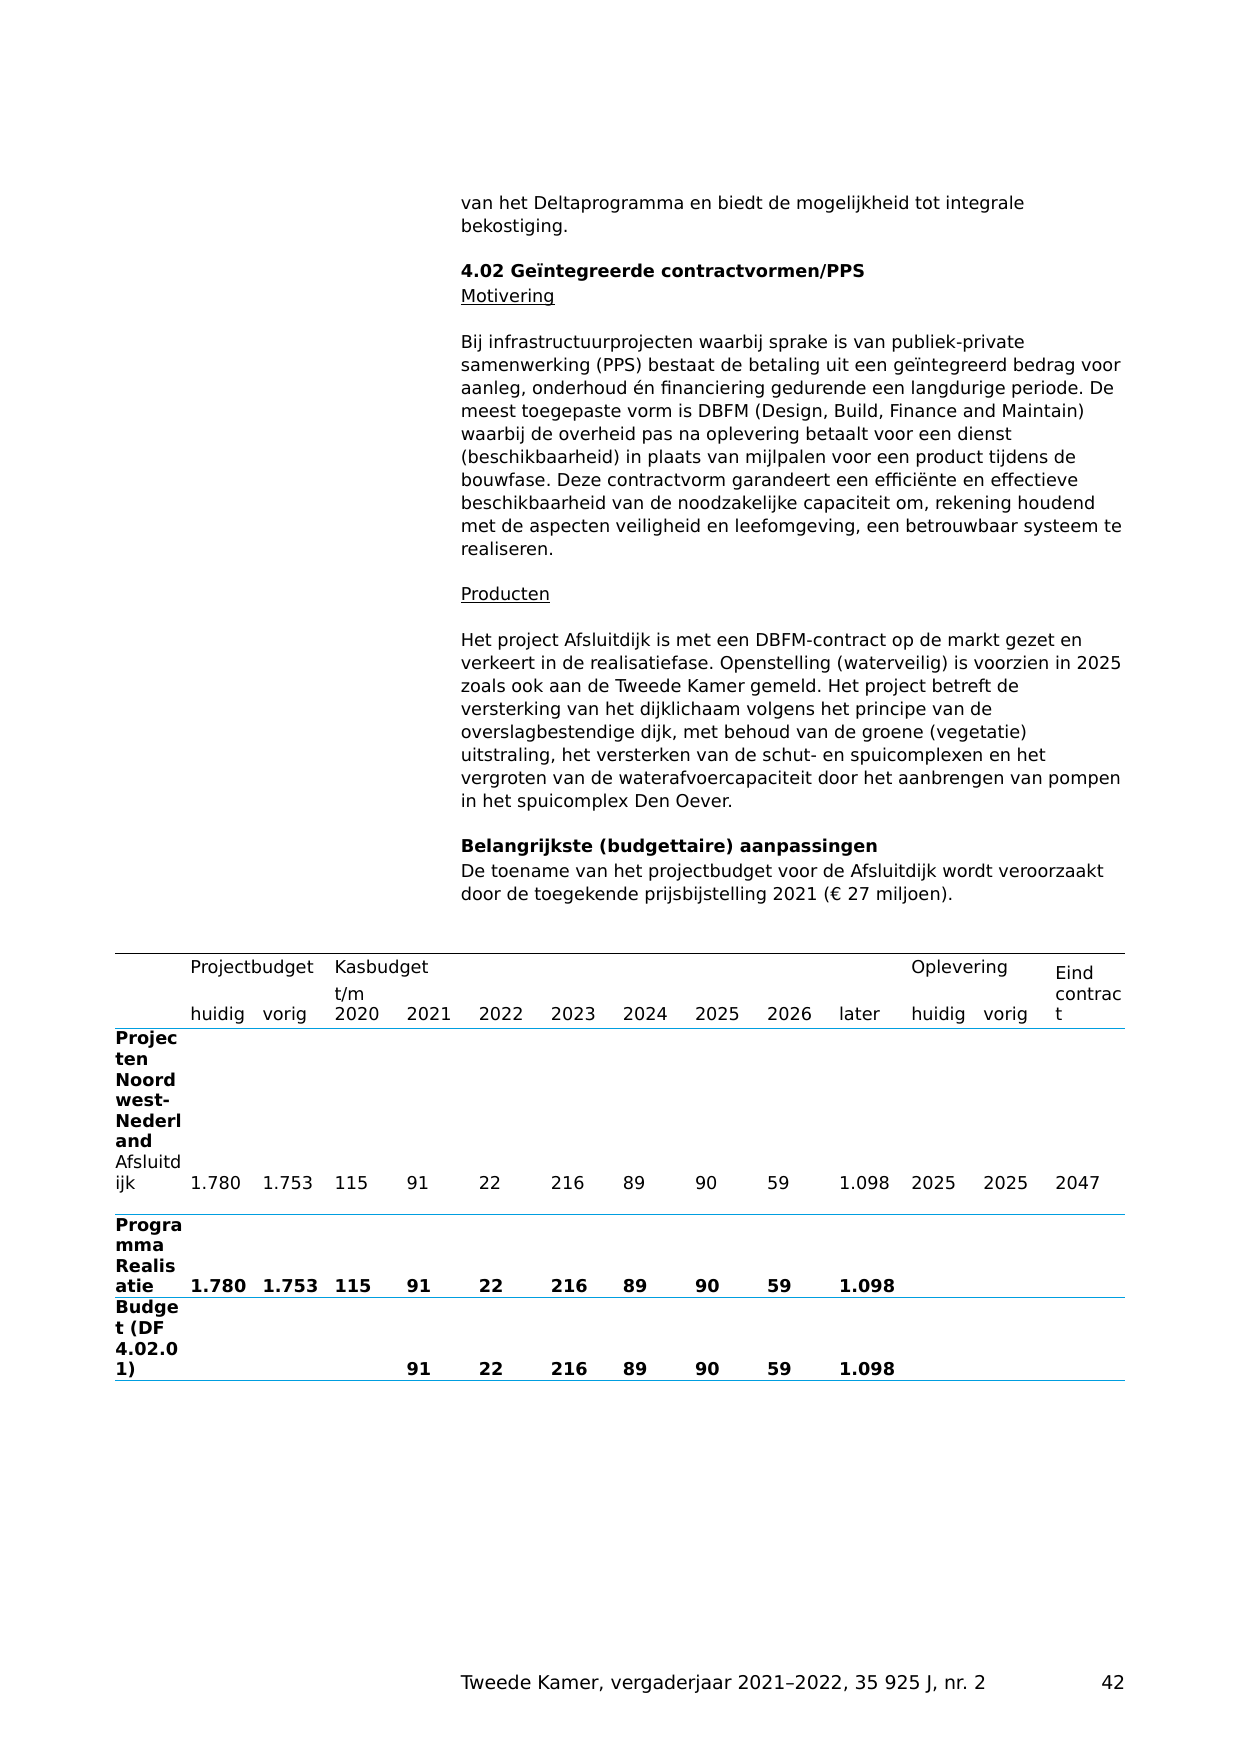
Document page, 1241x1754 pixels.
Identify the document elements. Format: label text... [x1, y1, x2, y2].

table_cell 1.780 [187, 1215, 259, 1297]
table_cell [404, 1193, 476, 1214]
table_cell [1052, 1298, 1125, 1380]
table_cell [620, 1029, 692, 1152]
table_cell 91 [404, 1298, 476, 1380]
table_cell 59 [764, 1152, 836, 1193]
table_header Tabel 26 Projectoverzicht geïntegreerde contractvormen/PPS (bedragen x € 1 miljoen) [115, 928, 1125, 953]
table_cell 2025 [692, 980, 764, 1028]
table_cell 22 [476, 1215, 548, 1297]
text van het Deltaprogramma en biedt de mogelijkheid tot integrale bekostiging. [461, 191, 1125, 237]
table_cell 2025 [980, 1152, 1052, 1193]
table_cell [764, 1029, 836, 1152]
table_cell 22 [476, 1298, 548, 1380]
table_cell [980, 1193, 1052, 1214]
table_cell [115, 980, 187, 1028]
table_cell 59 [764, 1215, 836, 1297]
table_cell [259, 1029, 331, 1152]
table_cell [115, 1193, 187, 1214]
table_cell 2026 [764, 980, 836, 1028]
table_cell [476, 1193, 548, 1214]
table_cell 2025 [908, 1152, 980, 1193]
table_cell Afsluitdijk [115, 1152, 187, 1193]
table_cell [908, 1193, 980, 1214]
table_cell t/m 2020 [331, 980, 403, 1028]
table_cell vorig [259, 980, 331, 1028]
table_cell 1.780 [187, 1152, 259, 1193]
table_cell [187, 1029, 259, 1152]
table_cell [620, 1193, 692, 1214]
table_cell Projectbudget [187, 954, 331, 980]
table_cell [1052, 1029, 1125, 1152]
table_cell 90 [692, 1298, 764, 1380]
table_cell huidig [187, 980, 259, 1028]
table_cell 89 [620, 1298, 692, 1380]
table_cell 115 [331, 1215, 403, 1297]
table_cell 91 [404, 1152, 476, 1193]
table_cell [476, 1029, 548, 1152]
table_cell 1.098 [836, 1298, 908, 1380]
text De toename van het projectbudget voor de Afsluitdijk wordt veroorzaakt door de toegekende prijsbijstelling 2021 (€ 27 miljoen). [461, 859, 1125, 905]
table_cell 1.753 [259, 1152, 331, 1193]
table_cell [187, 1193, 259, 1214]
table_cell Eind contract [1052, 954, 1125, 1028]
table_cell 2021 [404, 980, 476, 1028]
table_cell Projecten Noordwest-Nederland [115, 1029, 187, 1152]
table_cell [259, 1298, 331, 1380]
text 4.02 Geïntegreerde contractvormen/PPS [461, 259, 1125, 282]
table_cell [908, 1029, 980, 1152]
table_cell [187, 1298, 259, 1380]
table_cell [1052, 1193, 1125, 1214]
table_cell 2022 [476, 980, 548, 1028]
table_cell [115, 954, 187, 980]
table_cell [259, 1193, 331, 1214]
table_cell 216 [548, 1215, 620, 1297]
table_cell [331, 1193, 403, 1214]
table_cell [692, 1193, 764, 1214]
table_cell later [836, 980, 908, 1028]
table_cell 216 [548, 1152, 620, 1193]
table_cell Budget (DF 4.02.01) [115, 1298, 187, 1380]
table_cell 90 [692, 1215, 764, 1297]
text Belangrijkste (budgettaire) aanpassingen [461, 834, 1125, 857]
table_cell 91 [404, 1215, 476, 1297]
table_cell 89 [620, 1215, 692, 1297]
table_cell 2024 [620, 980, 692, 1028]
table_cell [980, 1215, 1052, 1297]
table_cell 115 [331, 1152, 403, 1193]
table_cell [764, 1193, 836, 1214]
table_cell [980, 1029, 1052, 1152]
table_cell 89 [620, 1152, 692, 1193]
table_cell 2047 [1052, 1152, 1125, 1193]
table_cell 90 [692, 1152, 764, 1193]
table_cell [404, 1029, 476, 1152]
table_cell [908, 1298, 980, 1380]
table_cell 59 [764, 1298, 836, 1380]
table_cell [980, 1298, 1052, 1380]
table_cell Programma Realisatie [115, 1215, 187, 1297]
text Bij infrastructuurprojecten waarbij sprake is van publiek-private samenwerking (PPS) bestaat de betaling uit een geïntegreerd bedrag voor aanleg, onderhoud én financiering gedurende een langdurige periode. De meest toegepaste vorm is DBFM (Design, Build, Finance and Maintain) waarbij de overheid pas na oplevering betaalt voor een dienst (beschikbaarheid) in plaats van mijlpalen voor een product tijdens de bouwfase. Deze contractvorm garandeert een efficiënte en effectieve beschikbaarheid van de noodzakelijke capaciteit om, rekening houdend met de aspecten veiligheid en leefomgeving, een betrouwbaar systeem te realiseren. [461, 330, 1125, 559]
table_cell [692, 1029, 764, 1152]
text Motivering [461, 284, 1125, 307]
table_cell Kasbudget [331, 954, 908, 980]
table_cell [908, 1215, 980, 1297]
table_cell [836, 1029, 908, 1152]
table_cell 22 [476, 1152, 548, 1193]
table_cell 1.098 [836, 1215, 908, 1297]
text Het project Afsluitdijk is met een DBFM-contract op de markt gezet en verkeert in de realisatiefase. Openstelling (waterveilig) is voorzien in 2025 zoals ook aan de Tweede Kamer gemeld. Het project betreft de versterking van het dijklichaam volgens het principe van de overslagbestendige dijk, met behoud van de groene (vegetatie) uitstraling, het versterken van de schut- en spuicomplexen en het vergroten van de waterafvoercapaciteit door het aanbrengen van pompen in het spuicomplex Den Oever. [461, 628, 1125, 812]
table_cell [331, 1029, 403, 1152]
table_cell 1.753 [259, 1215, 331, 1297]
table_cell 1.098 [836, 1152, 908, 1193]
table_cell [1052, 1215, 1125, 1297]
table_cell vorig [980, 980, 1052, 1028]
table_cell [331, 1298, 403, 1380]
table_cell 216 [548, 1298, 620, 1380]
text Producten [461, 582, 1125, 605]
table_cell 2023 [548, 980, 620, 1028]
table_cell [548, 1193, 620, 1214]
table_cell Oplevering [908, 954, 1052, 980]
table_cell huidig [908, 980, 980, 1028]
table_cell [548, 1029, 620, 1152]
table_cell [836, 1193, 908, 1214]
